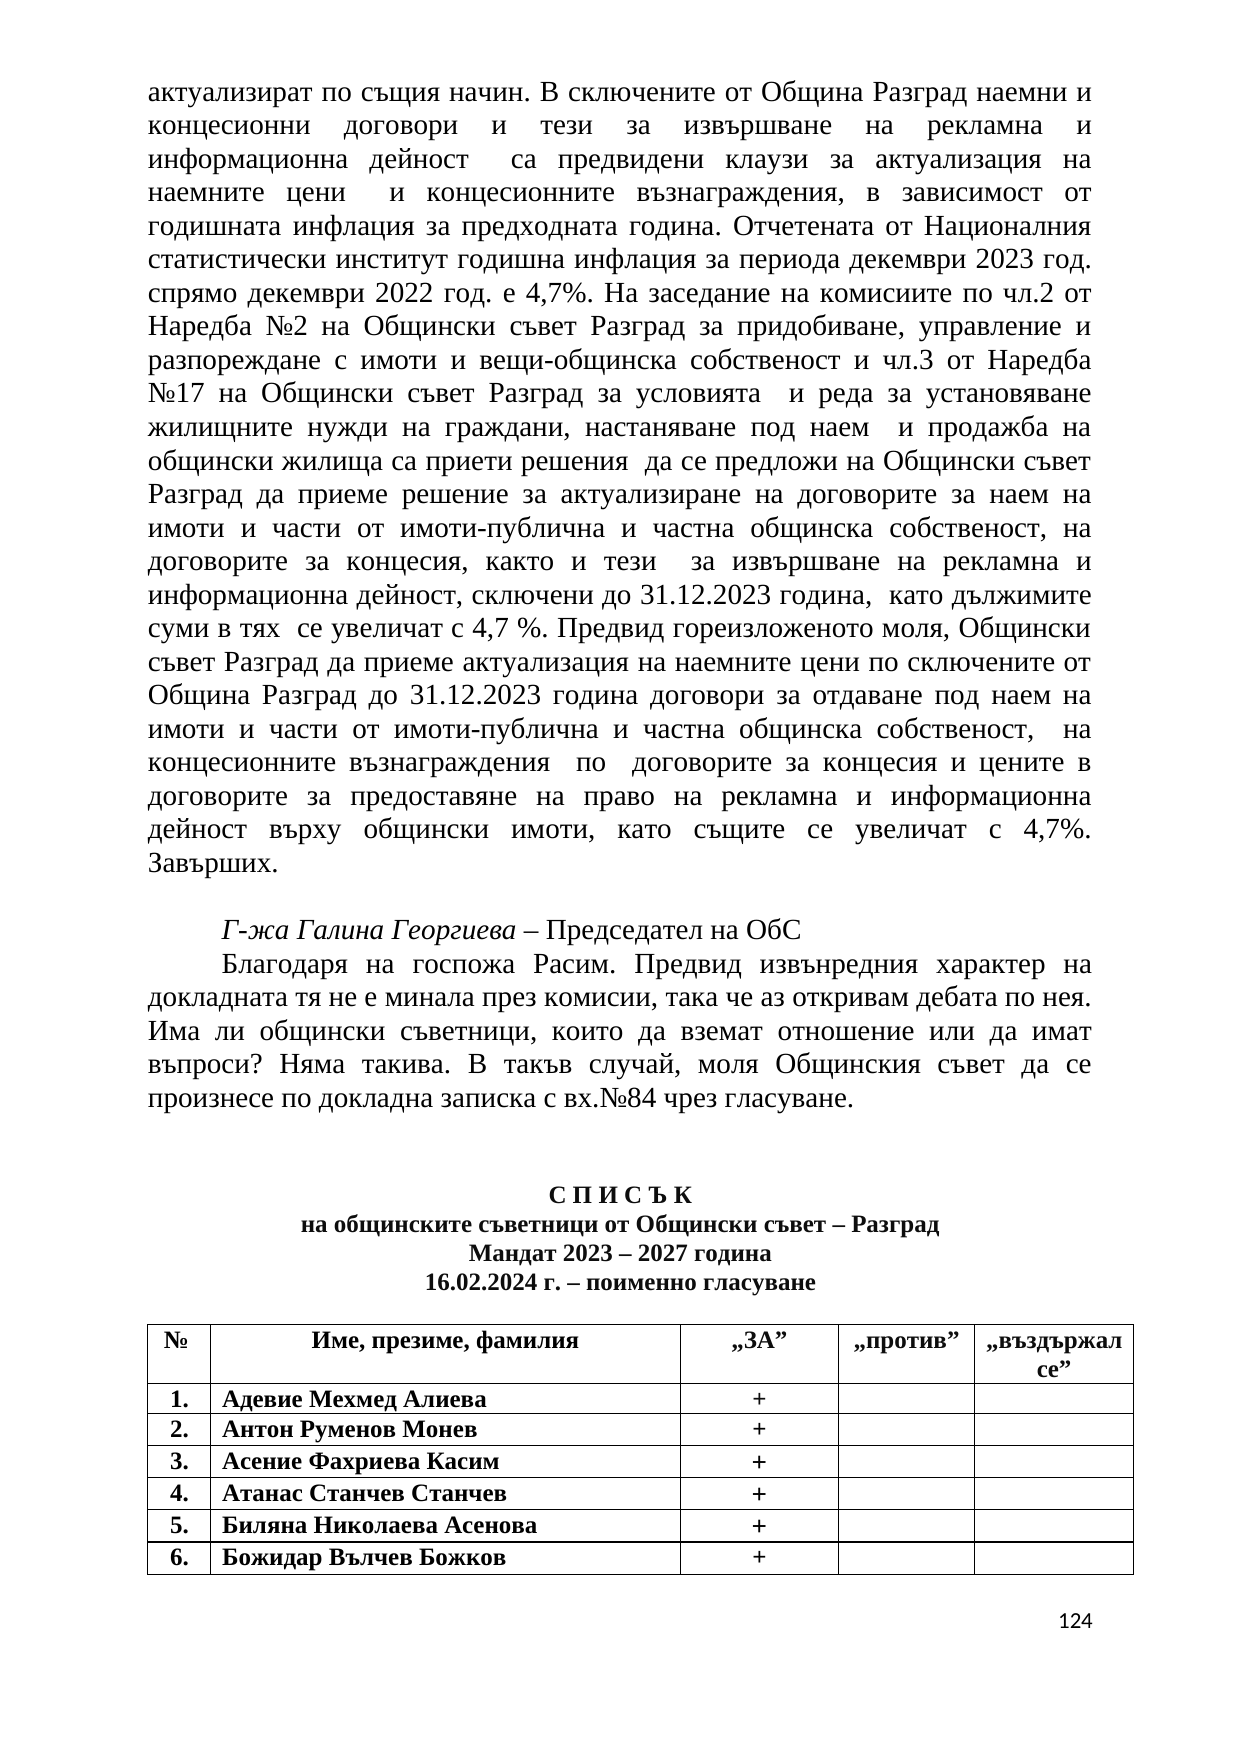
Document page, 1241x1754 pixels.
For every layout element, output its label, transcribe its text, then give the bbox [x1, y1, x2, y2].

table_header „въздържал се” [975, 1325, 1133, 1383]
table_cell 1. [148, 1384, 210, 1413]
table_cell 6. [148, 1543, 210, 1574]
table_cell [975, 1478, 1133, 1509]
table_cell Божидар Вълчев Божков [211, 1543, 680, 1574]
table_cell [975, 1414, 1133, 1445]
table_cell Антон Руменов Монев [211, 1414, 680, 1445]
table_cell Атанас Станчев Станчев [211, 1478, 680, 1509]
table_cell Асение Фахриева Касим [211, 1446, 680, 1477]
table_cell [839, 1384, 974, 1413]
table_cell [975, 1384, 1133, 1413]
table_header „ЗА” [681, 1325, 838, 1383]
table_cell 5. [148, 1510, 210, 1541]
table_cell + [681, 1414, 838, 1445]
text 16.02.2024 г. – поименно гласуване [148, 1267, 1093, 1296]
text Благодаря на госпожа Расим. Предвид извънредния характер на докладната тя не е минала през комисии, така че аз откривам дебата по нея. Има ли общински съветници, които да вземат отношение или да имат въпроси? Няма такива. В такъв случай, моля Общинския съвет да се произнесе по докладна записка с вх.№84 чрез гласуване. [148, 946, 1093, 1113]
table_cell Биляна Николаева Асенова [211, 1510, 680, 1541]
table_cell [839, 1446, 974, 1477]
table_cell + [681, 1510, 838, 1541]
table_cell Адевие Мехмед Алиева [211, 1384, 680, 1413]
text актуализират по същия начин. В сключените от Община Разград наемни и концесионни договори и тези за извършване на рекламна и информационна дейност са предвидени клаузи за актуализация на наемните цени и концесионните възнаграждения, в зависимост от годишната инфлация за предходната година. Отчетената от Националния статистически институт годишна инфлация за периода декември 2023 год. спрямо декември 2022 год. е 4,7%. На заседание на комисиите по чл.2 от Наредба №2 на Общински съвет Разград за придобиване, управление и разпореждане с имоти и вещи-общинска собственост и чл.3 от Наредба №17 на Общински съвет Разград за условията и реда за установяване жилищните нужди на граждани, настаняване под наем и продажба на общински жилища са приети решения да се предложи на Общински съвет Разград да приеме решение за актуализиране на договорите за наем на имоти и части от имоти-публична и частна общинска собственост, на договорите за концесия, както и тези за извършване на рекламна и информационна дейност, сключени до 31.12.2023 година, като дължимите суми в тях се увеличат с 4,7 %. Предвид гореизложеното моля, Общински съвет Разград да приеме актуализация на наемните цени по сключените от Община Разград до 31.12.2023 година договори за отдаване под наем на имоти и части от имоти-публична и частна общинска собственост, на концесионните възнаграждения по договорите за концесия и цените в договорите за предоставяне на право на рекламна и информационна дейност върху общински имоти, като същите се увеличат с 4,7%. Завърших. [148, 74, 1093, 879]
text на общинските съветници от Общински съвет – Разград [148, 1209, 1093, 1238]
table_cell [839, 1414, 974, 1445]
table_cell [975, 1446, 1133, 1477]
table_cell + [681, 1446, 838, 1477]
table_cell + [681, 1478, 838, 1509]
table_header Име, презиме, фамилия [211, 1325, 680, 1383]
table_cell + [681, 1543, 838, 1574]
table_cell + [681, 1384, 838, 1413]
table_cell [975, 1543, 1133, 1574]
table_cell 2. [148, 1414, 210, 1445]
table_cell [839, 1543, 974, 1574]
table_header № [148, 1325, 210, 1383]
subtitle Мандат 2023 – 2027 година [148, 1238, 1093, 1267]
table_cell [839, 1478, 974, 1509]
text С П И С Ъ К [148, 1181, 1093, 1209]
text Г-жа Галина Георгиева – Председател на ОбС [148, 912, 1093, 946]
table_cell [839, 1510, 974, 1541]
table_cell [975, 1510, 1133, 1541]
table_cell 3. [148, 1446, 210, 1477]
table_cell 4. [148, 1478, 210, 1509]
table_header „против” [839, 1325, 974, 1383]
